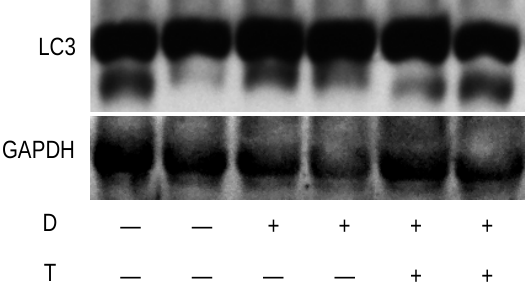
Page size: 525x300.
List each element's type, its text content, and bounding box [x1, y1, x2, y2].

table_cell — [239, 251, 309, 300]
table_cell — [310, 251, 380, 300]
table_cell + [381, 251, 452, 300]
table_header + [381, 201, 452, 250]
table_header + [310, 201, 380, 250]
table_cell — [167, 251, 238, 300]
table_cell T [6, 251, 95, 300]
table_header — [167, 201, 238, 250]
text_box LC3 [0, 32, 76, 62]
table_header + [453, 201, 523, 250]
table_cell + [453, 251, 523, 300]
table_cell — [96, 251, 166, 300]
text_box GAPDH [0, 134, 76, 165]
picture [90, 0, 525, 112]
picture [90, 116, 525, 200]
table_header D [6, 201, 95, 250]
table_header — [96, 201, 166, 250]
table_header + [239, 201, 309, 250]
